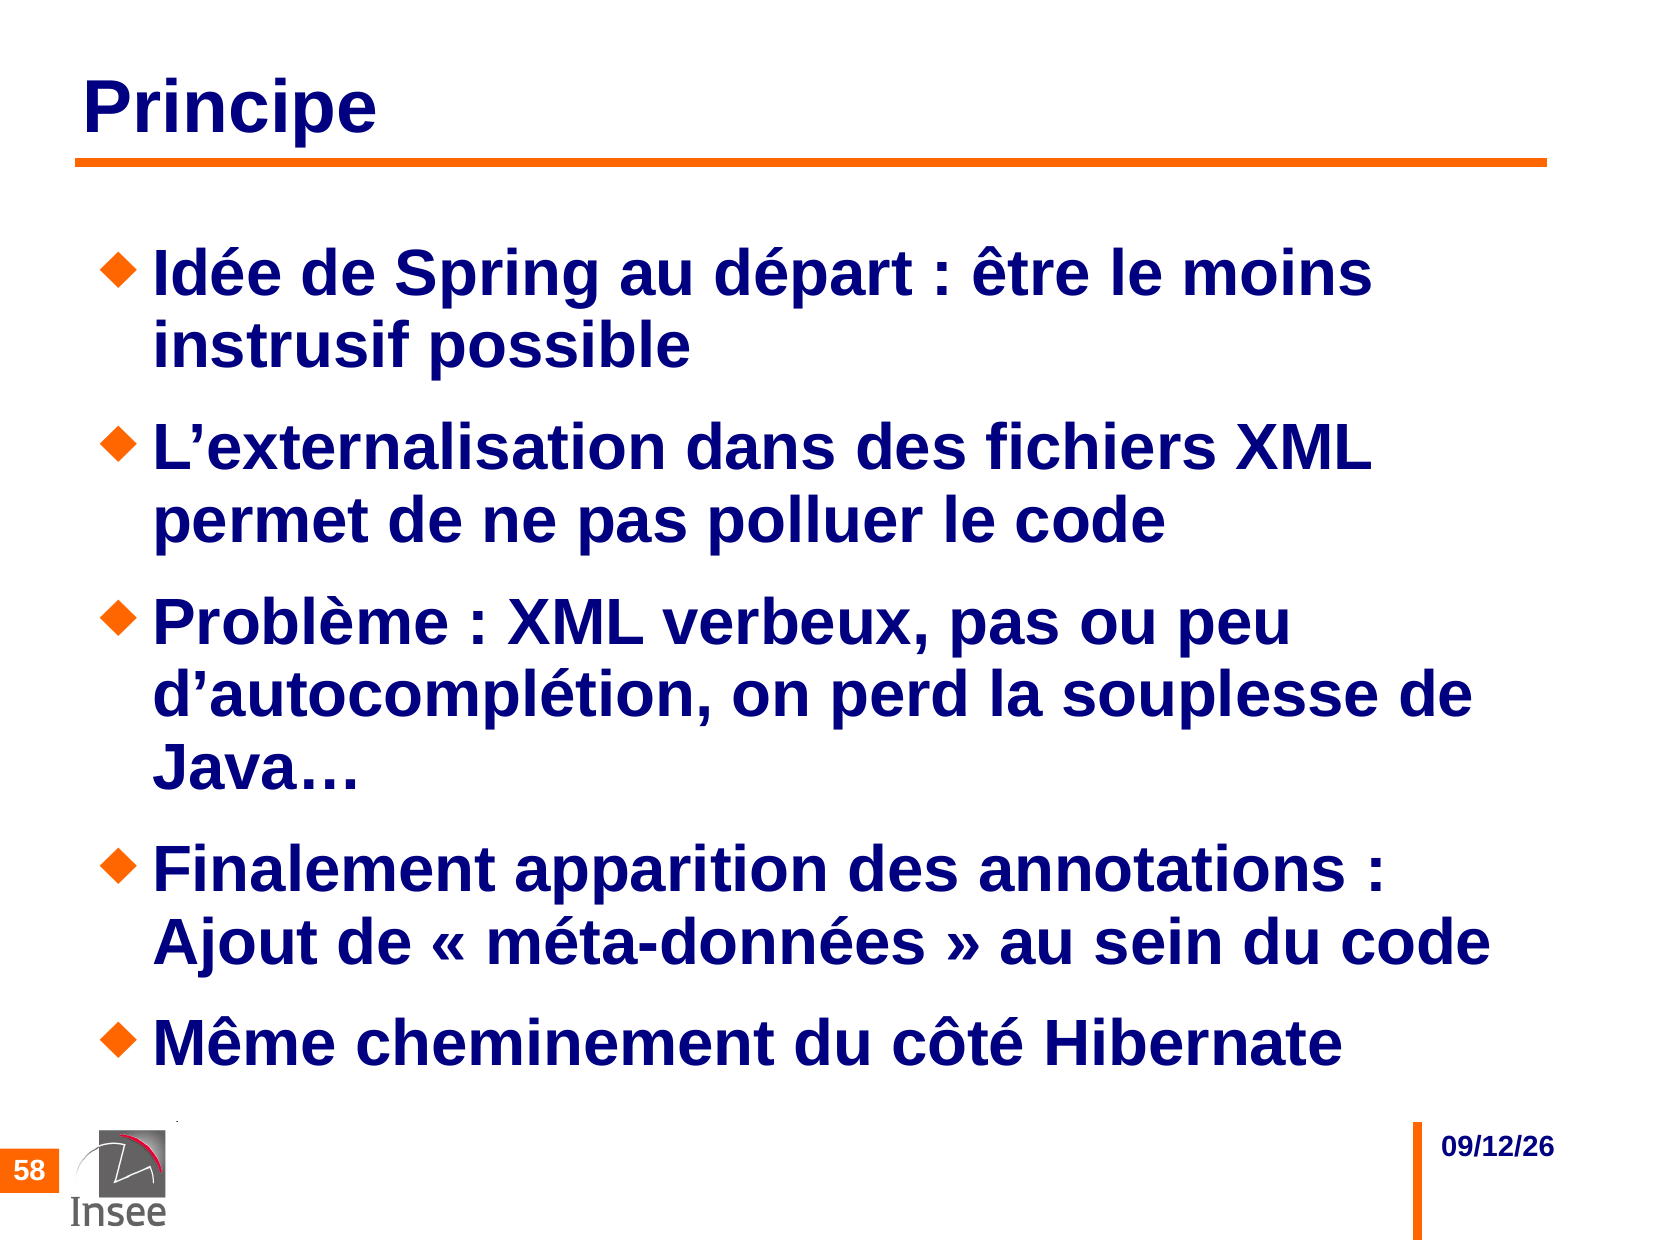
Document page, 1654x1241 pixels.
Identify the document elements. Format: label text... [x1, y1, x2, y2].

title Principe [82, 49, 1619, 163]
picture [62, 1121, 178, 1241]
list Idée de Spring au départ : être le moins instrusif possible L’externalisation dans des fichiers XML permet de ne pas polluer le code Problème : XML verbeux, pas ou peu d’autocomplétion, on perd la souplesse de Java… Finalement apparition des annotations : Ajout de « méta-données » au sein du code Même cheminement du côté Hibernate [82, 236, 1548, 1087]
